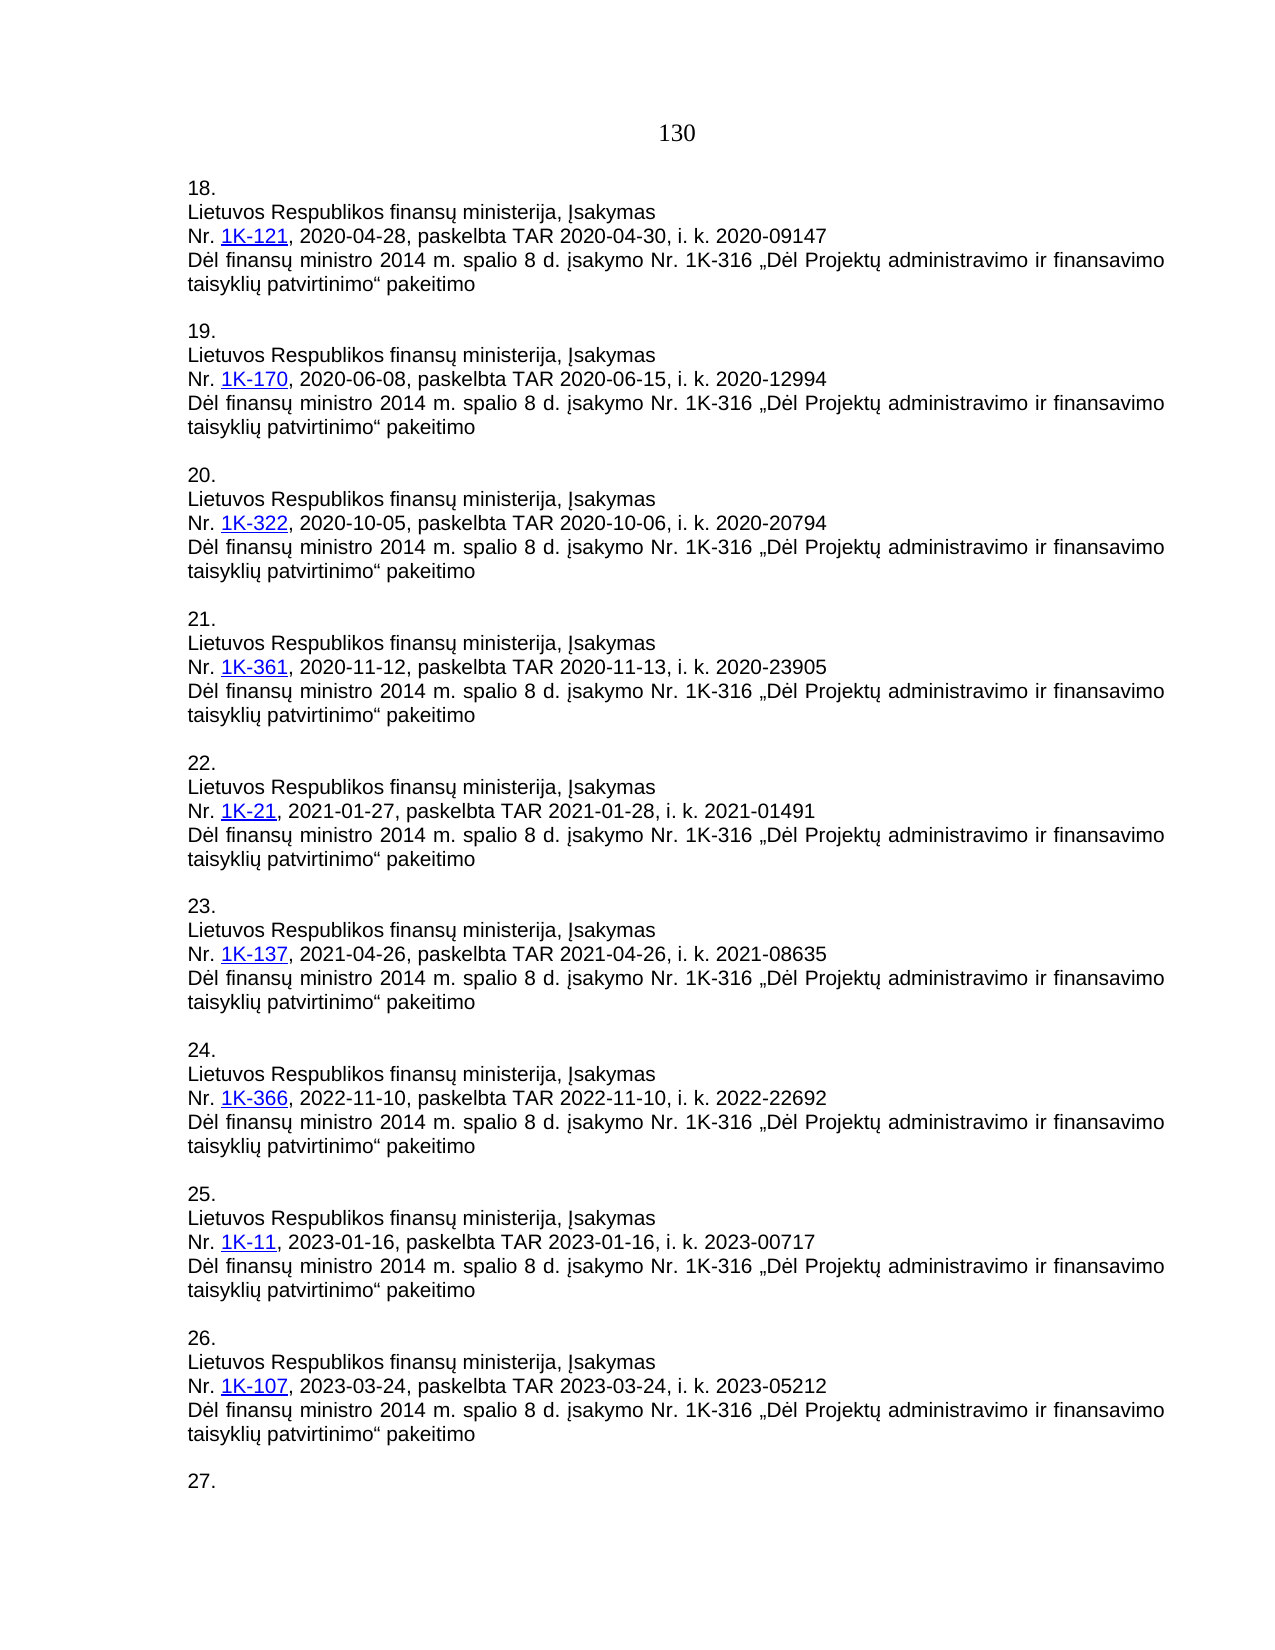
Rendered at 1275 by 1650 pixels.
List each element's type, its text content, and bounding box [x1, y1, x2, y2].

text Nr. 1K-361, 2020-11-12, paskelbta TAR 2020-11-13, i. k. 2020-23905 [187, 655, 1167, 679]
text 20. [187, 463, 1167, 487]
text 19. [187, 319, 1167, 343]
text Nr. 1K-137, 2021-04-26, paskelbta TAR 2021-04-26, i. k. 2021-08635 [187, 942, 1167, 966]
text Nr. 1K-121, 2020-04-28, paskelbta TAR 2020-04-30, i. k. 2020-09147 [187, 223, 1167, 247]
text Dėl finansų ministro 2014 m. spalio 8 d. įsakymo Nr. 1K-316 „Dėl Projektų administravimo ir finansavimo taisyklių patvirtinimo“ pakeitimo [187, 1254, 1167, 1302]
text Dėl finansų ministro 2014 m. spalio 8 d. įsakymo Nr. 1K-316 „Dėl Projektų administravimo ir finansavimo taisyklių patvirtinimo“ pakeitimo [187, 822, 1167, 870]
text Nr. 1K-366, 2022-11-10, paskelbta TAR 2022-11-10, i. k. 2022-22692 [187, 1086, 1167, 1110]
text Dėl finansų ministro 2014 m. spalio 8 d. įsakymo Nr. 1K-316 „Dėl Projektų administravimo ir finansavimo taisyklių patvirtinimo“ pakeitimo [187, 679, 1167, 727]
text Lietuvos Respublikos finansų ministerija, Įsakymas [187, 199, 1167, 223]
text 24. [187, 1038, 1167, 1062]
text 22. [187, 751, 1167, 774]
text 23. [187, 894, 1167, 918]
text Lietuvos Respublikos finansų ministerija, Įsakymas [187, 343, 1167, 367]
text 18. [187, 176, 1167, 199]
text Dėl finansų ministro 2014 m. spalio 8 d. įsakymo Nr. 1K-316 „Dėl Projektų administravimo ir finansavimo taisyklių patvirtinimo“ pakeitimo [187, 1397, 1167, 1445]
text 26. [187, 1326, 1167, 1349]
text 27. [187, 1469, 1167, 1493]
text Nr. 1K-107, 2023-03-24, paskelbta TAR 2023-03-24, i. k. 2023-05212 [187, 1373, 1167, 1397]
text Dėl finansų ministro 2014 m. spalio 8 d. įsakymo Nr. 1K-316 „Dėl Projektų administravimo ir finansavimo taisyklių patvirtinimo“ pakeitimo [187, 391, 1167, 439]
text Nr. 1K-21, 2021-01-27, paskelbta TAR 2021-01-28, i. k. 2021-01491 [187, 798, 1167, 822]
text Lietuvos Respublikos finansų ministerija, Įsakymas [187, 774, 1167, 798]
text 25. [187, 1182, 1167, 1206]
text Dėl finansų ministro 2014 m. spalio 8 d. įsakymo Nr. 1K-316 „Dėl Projektų administravimo ir finansavimo taisyklių patvirtinimo“ pakeitimo [187, 535, 1167, 583]
text Nr. 1K-170, 2020-06-08, paskelbta TAR 2020-06-15, i. k. 2020-12994 [187, 367, 1167, 391]
text 21. [187, 607, 1167, 631]
text Dėl finansų ministro 2014 m. spalio 8 d. įsakymo Nr. 1K-316 „Dėl Projektų administravimo ir finansavimo taisyklių patvirtinimo“ pakeitimo [187, 247, 1167, 295]
text Lietuvos Respublikos finansų ministerija, Įsakymas [187, 1062, 1167, 1086]
text Dėl finansų ministro 2014 m. spalio 8 d. įsakymo Nr. 1K-316 „Dėl Projektų administravimo ir finansavimo taisyklių patvirtinimo“ pakeitimo [187, 966, 1167, 1014]
text Dėl finansų ministro 2014 m. spalio 8 d. įsakymo Nr. 1K-316 „Dėl Projektų administravimo ir finansavimo taisyklių patvirtinimo“ pakeitimo [187, 1110, 1167, 1158]
text Nr. 1K-322, 2020-10-05, paskelbta TAR 2020-10-06, i. k. 2020-20794 [187, 511, 1167, 535]
text Lietuvos Respublikos finansų ministerija, Įsakymas [187, 631, 1167, 655]
text Nr. 1K-11, 2023-01-16, paskelbta TAR 2023-01-16, i. k. 2023-00717 [187, 1230, 1167, 1254]
text Lietuvos Respublikos finansų ministerija, Įsakymas [187, 487, 1167, 511]
text Lietuvos Respublikos finansų ministerija, Įsakymas [187, 1206, 1167, 1230]
text Lietuvos Respublikos finansų ministerija, Įsakymas [187, 1349, 1167, 1373]
text Lietuvos Respublikos finansų ministerija, Įsakymas [187, 918, 1167, 942]
